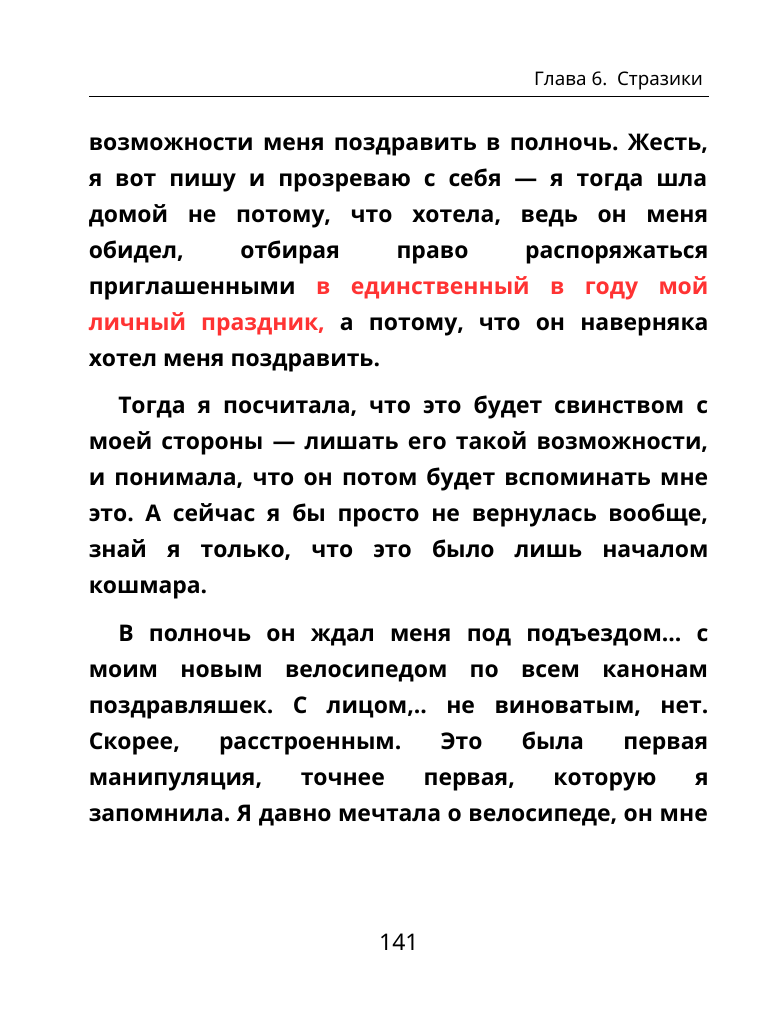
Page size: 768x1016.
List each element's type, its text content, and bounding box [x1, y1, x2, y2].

text возможности меня поздравить в полночь. Жесть, я вот пишу и прозреваю с себя — я тогда шла домой не потому, что хотела, ведь он меня обидел, отбирая право распоряжаться приглашенными в единственный в году мой личный праздник, а потому, что он наверняка хотел меня поздравить. [88, 126, 709, 373]
text Тогда я посчитала, что это будет свинством с моей стороны — лишать его такой возможности, и понимала, что он потом будет вспоминать мне это. А сейчас я бы просто не вернулась вообще, знай я только, что это было лишь началом кошмара. [88, 389, 709, 600]
text В полночь он ждал меня под подъездом... с моим новым велосипедом по всем канонам поздравляшек. С лицом,.. не виноватым, нет. Скорее, расстроенным. Это была первая манипуляция, точнее первая, которую я запомнила. Я давно мечтала о велосипеде, он мне [88, 617, 709, 828]
